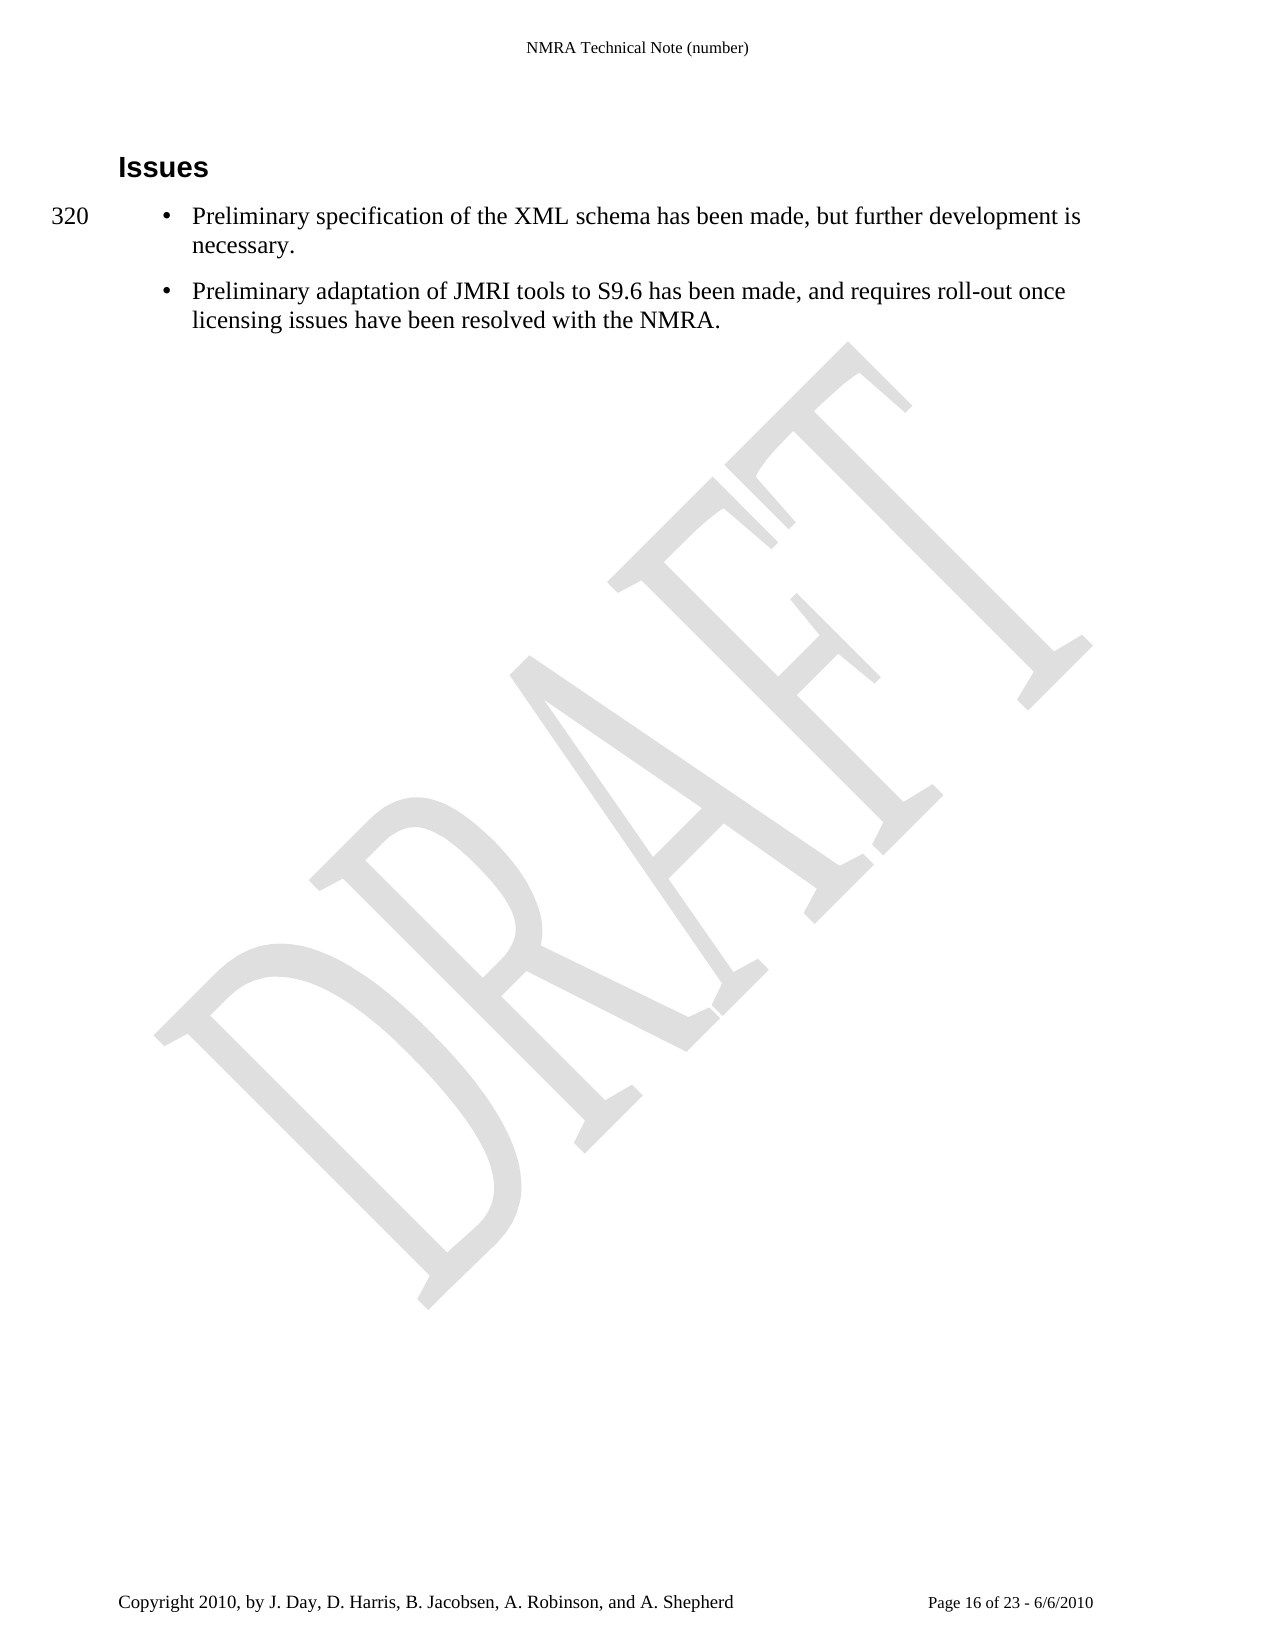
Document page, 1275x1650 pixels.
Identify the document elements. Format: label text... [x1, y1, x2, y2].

list Preliminary specification of the XML schema has been made, but further development is necessary. [162, 201, 1157, 259]
list Preliminary adaptation of JMRI tools to S9.6 has been made, and requires roll-out once licensing issues have been resolved with the NMRA. [162, 276, 1157, 334]
subtitle Issues [118, 150, 1157, 183]
